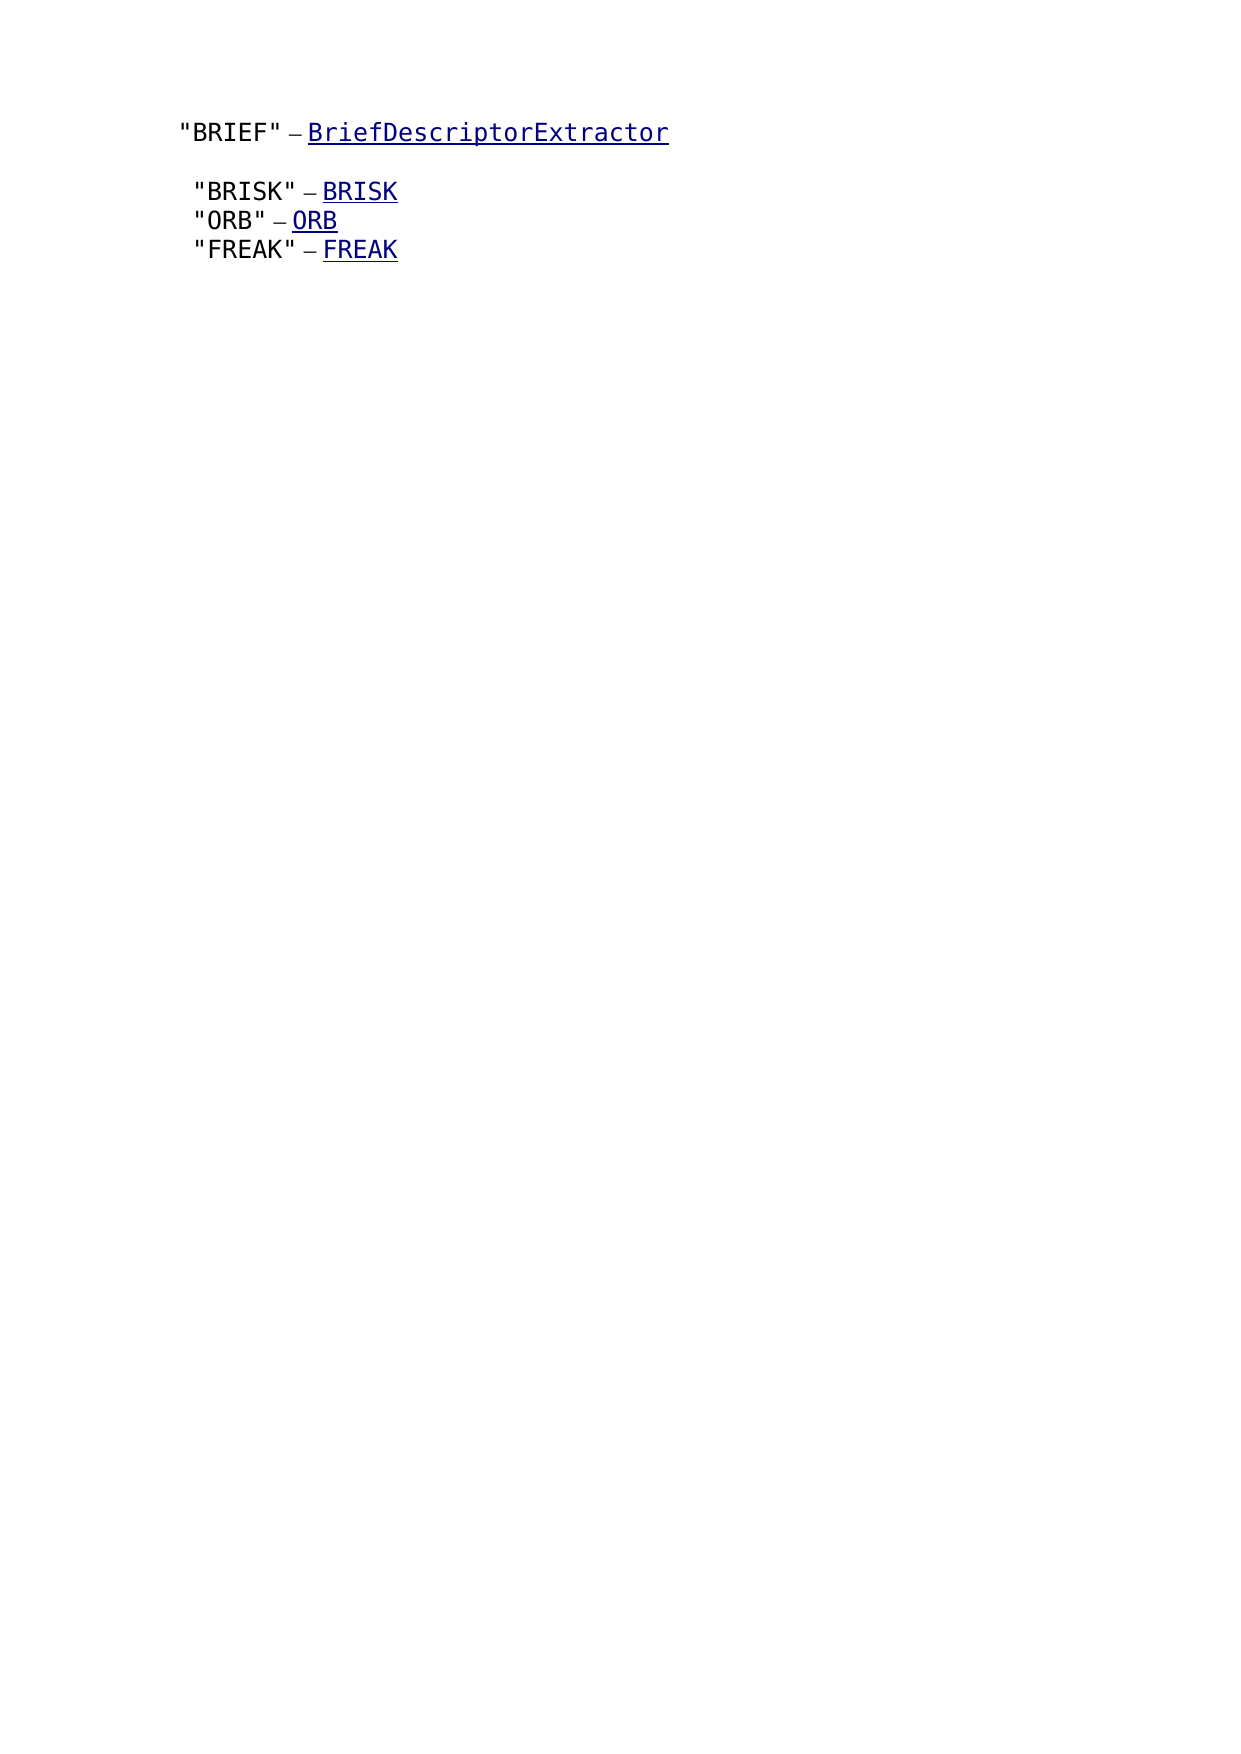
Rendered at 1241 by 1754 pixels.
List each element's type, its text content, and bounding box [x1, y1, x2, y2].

list "FREAK" – FREAK [162, 235, 1063, 265]
text "BRIEF" – BriefDescriptorExtractor [177, 118, 1063, 147]
list "ORB" – ORB [162, 206, 1063, 235]
list "BRISK" – BRISK [162, 177, 1063, 206]
